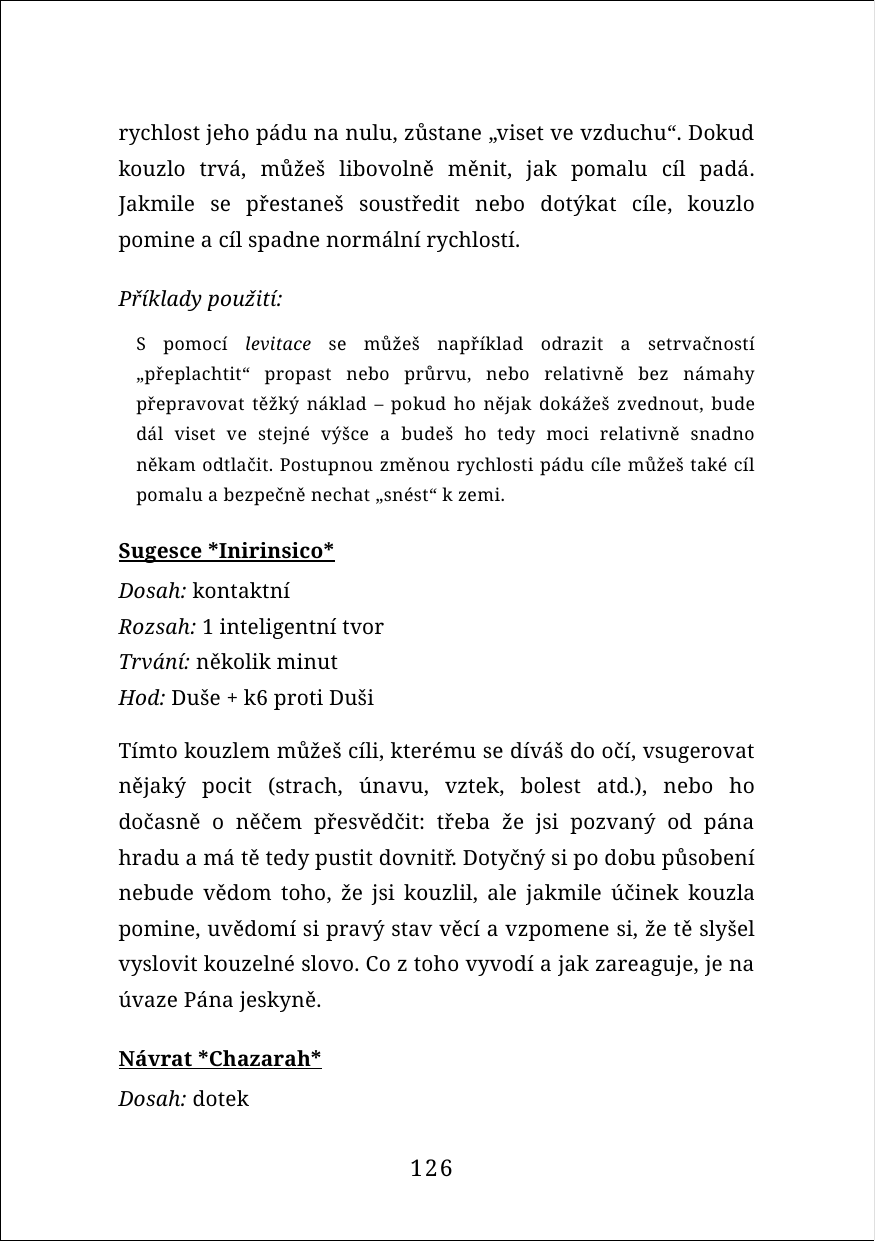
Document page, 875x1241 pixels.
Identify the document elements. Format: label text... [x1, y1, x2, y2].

text Dosah: dotek [118, 1084, 756, 1113]
text Příklady použití: [118, 284, 756, 312]
text rychlost jeho pádu na nulu, zůstane „viset ve vzduchu“. Dokud kouzlo trvá, můžeš libovolně měnit, jak pomalu cíl padá. Jakmile se přestaneš soustředit nebo dotýkat cíle, kouzlo pomine a cíl spadne normální rychlostí. [118, 118, 756, 253]
text Tímto kouzlem můžeš cíli, kterému se díváš do očí, vsugerovat nějaký pocit (strach, únavu, vztek, bolest atd.), nebo ho dočasně o něčem přesvědčit: třeba že jsi pozvaný od pána hradu a má tě tedy pustit dovnitř. Dotyčný si po dobu působení nebude vědom toho, že jsi kouzlil, ale jakmile účinek kouzla pomine, uvědomí si pravý stav věcí a vzpomene si, že tě slyšel vyslovit kouzelné slovo. Co z toho vyvodí a jak zareaguje, je na úvaze Pána jeskyně. [118, 736, 756, 1013]
text Dosah: kontaktní Rozsah: 1 inteligentní tvor Trvání: několik minut Hod: Duše + k6 proti Duši [118, 576, 756, 711]
text S pomocí levitace se můžeš například odrazit a setrvačností „přeplachtit“ propast nebo průrvu, nebo relativně bez námahy přepravovat těžký náklad – pokud ho nějak dokážeš zvednout, bude dál viset ve stejné výšce a budeš ho tedy moci relativně snadno někam odtlačit. Postupnou změnou rychlosti pádu cíle můžeš také cíl pomalu a bezpečně nechat „snést“ k zemi. [136, 331, 756, 506]
subtitle Sugesce *Inirinsico* [118, 536, 756, 564]
subtitle Návrat *Chazarah* [118, 1044, 756, 1072]
